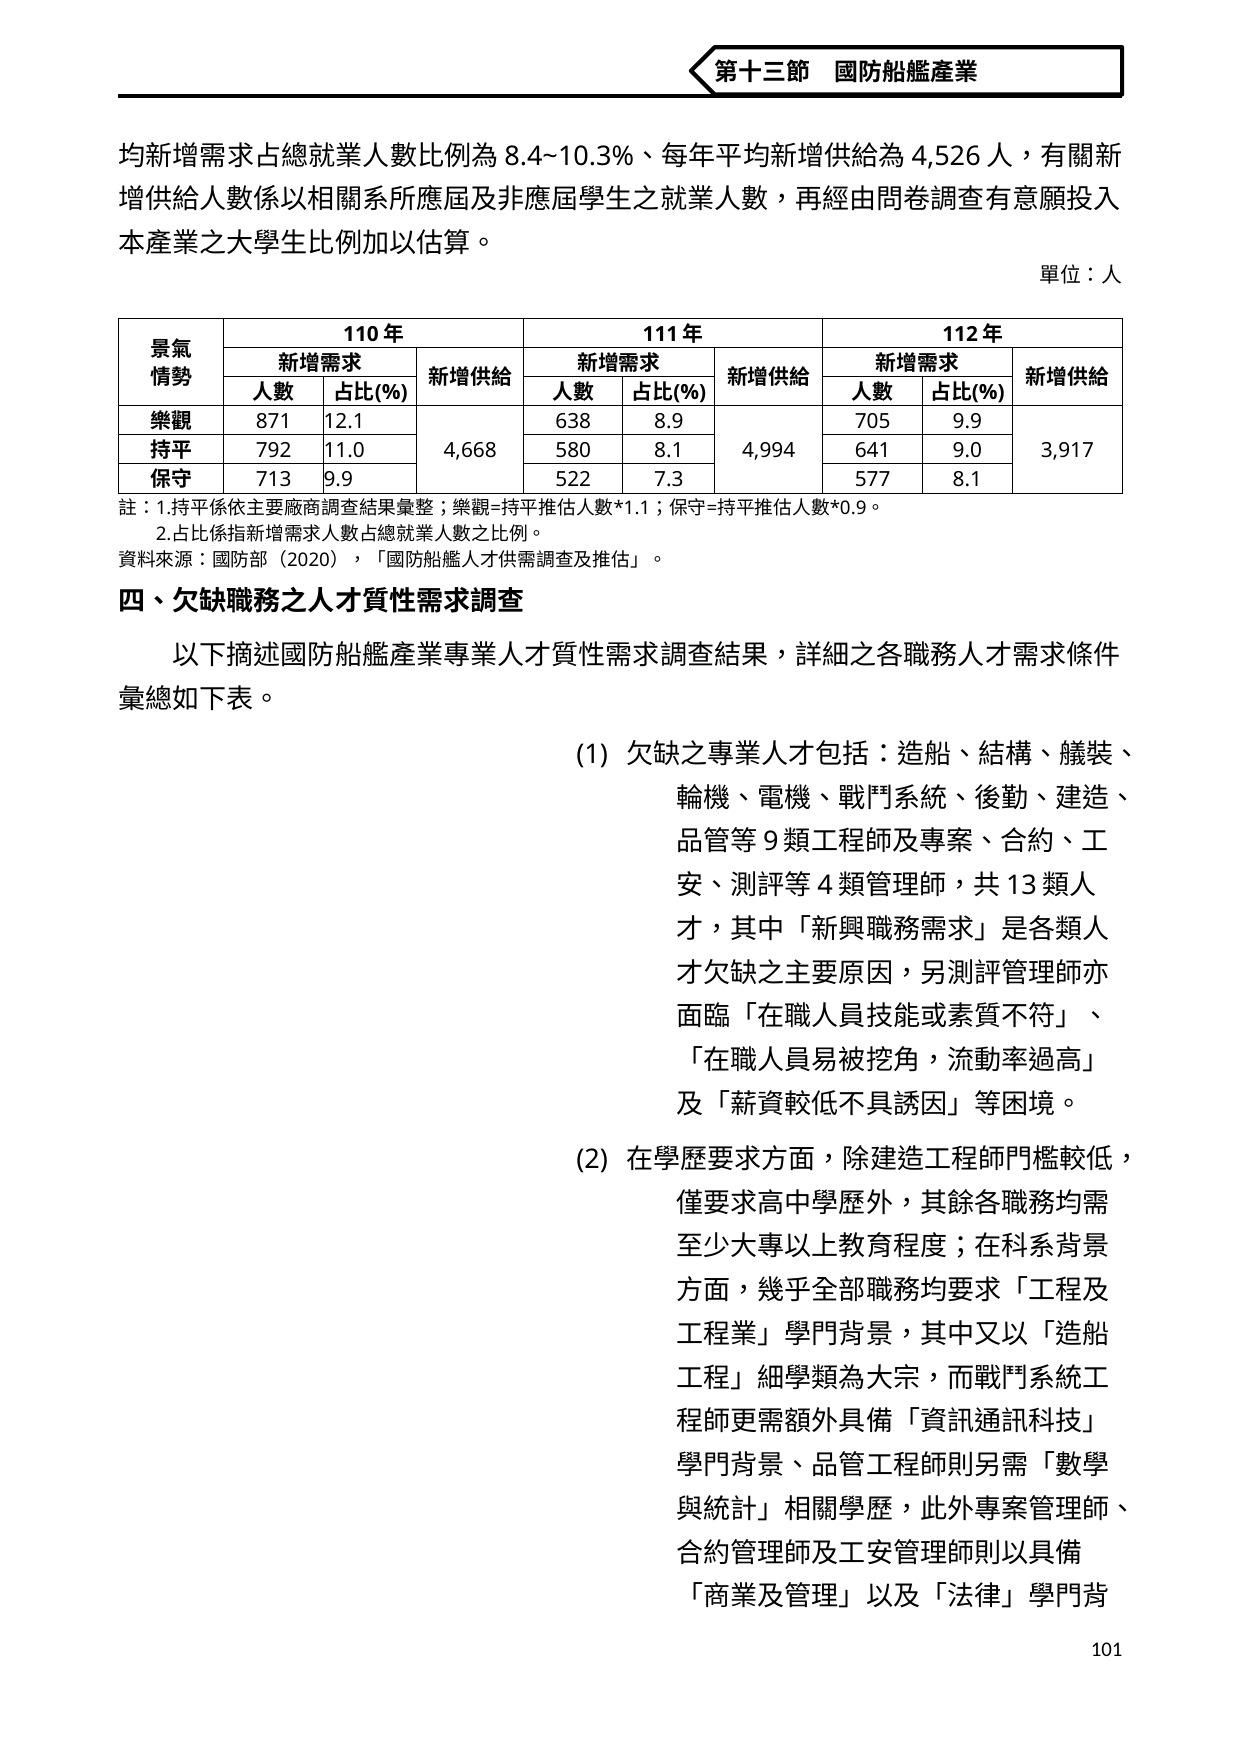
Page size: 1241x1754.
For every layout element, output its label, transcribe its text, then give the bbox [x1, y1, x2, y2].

text 資料來源：國防部（2020），「國防船艦人才供需調查及推估」。 [118, 546, 1122, 572]
table_cell 871 [224, 406, 323, 434]
table_header 110年 [224, 319, 523, 347]
table_cell 保守 [119, 464, 223, 492]
table_cell 4,668 [417, 406, 523, 492]
table_cell 樂觀 [119, 406, 223, 434]
table_cell 12.1 [324, 406, 416, 434]
table_cell 7.3 [623, 464, 714, 492]
table_cell 3,917 [1013, 406, 1122, 492]
table_cell 9.9 [324, 464, 416, 492]
table_cell 新增供給 [715, 348, 822, 405]
text 2.占比係指新增需求人數占總就業人數之比例。 [156, 519, 1122, 546]
list 在學歷要求方面，除建造工程師門檻較低，僅要求高中學歷外，其餘各職務均需至少大專以上教育程度；在科系背景方面，幾乎全部職務均要求「工程及工程業」學門背景，其中又以「造船工程」細學類為大宗，而戰鬥系統工程師更需額外具備「資訊通訊科技」學門背景、品管工程師則另需「數學與統計」相關學歷，此外專案管理師、合約管理師及工安管理師則以具備「商業及管理」以及「法律」學門背景者為佳。 [576, 1133, 1122, 1614]
table_cell 占比(%) [324, 377, 416, 405]
table_header 112年 [823, 319, 1122, 347]
table_cell 新增供給 [1013, 348, 1122, 405]
table_cell 9.0 [923, 435, 1012, 463]
text 均新增需求占總就業人數比例為8.4~10.3%、每年平均新增供給為4,526人，有關新增供給人數係以相關系所應屆及非應屆學生之就業人數，再經由問卷調查有意願投入本產業之大學生比例加以估算。 [118, 130, 1122, 261]
table_header 景氣 情勢 [119, 319, 223, 405]
table_cell 522 [524, 464, 622, 492]
table_header 111年 [524, 319, 822, 347]
table_cell 人數 [224, 377, 323, 405]
table_cell 8.1 [623, 435, 714, 463]
table_cell 4,994 [715, 406, 822, 492]
table_cell 占比(%) [923, 377, 1012, 405]
table_cell 713 [224, 464, 323, 492]
table_cell 9.9 [923, 406, 1012, 434]
text 單位：人 [118, 261, 1122, 288]
table_cell 新增需求 [823, 348, 1012, 376]
table_cell 8.1 [923, 464, 1012, 492]
table_cell 705 [823, 406, 922, 434]
table_cell 792 [224, 435, 323, 463]
text 四、欠缺職務之人才質性需求調查 [118, 579, 1122, 618]
table_cell 持平 [119, 435, 223, 463]
table_cell 8.9 [623, 406, 714, 434]
table_cell 638 [524, 406, 622, 434]
table_cell 新增供給 [417, 348, 523, 405]
table_cell 人數 [524, 377, 622, 405]
table_cell 新增需求 [524, 348, 714, 376]
table_cell 580 [524, 435, 622, 463]
table_cell 11.0 [324, 435, 416, 463]
text 註：1.持平係依主要廠商調查結果彙整；樂觀=持平推估人數*1.1；保守=持平推估人數*0.9。 [118, 494, 1122, 519]
table_cell 577 [823, 464, 922, 492]
text 以下摘述國防船艦產業專業人才質性需求調查結果，詳細之各職務人才需求條件彙總如下表。 [118, 629, 1122, 717]
table_cell 人數 [823, 377, 922, 405]
table_cell 641 [823, 435, 922, 463]
list 欠缺之專業人才包括：造船、結構、艤裝、輪機、電機、戰鬥系統、後勤、建造、品管等9類工程師及專案、合約、工安、測評等4類管理師，共13類人才，其中「新興職務需求」是各類人才欠缺之主要原因，另測評管理師亦面臨「在職人員技能或素質不符」、「在職人員易被挖角，流動率過高」及「薪資較低不具誘因」等困境。 [576, 728, 1122, 1122]
table_cell 占比(%) [623, 377, 714, 405]
table_cell 新增需求 [224, 348, 416, 376]
